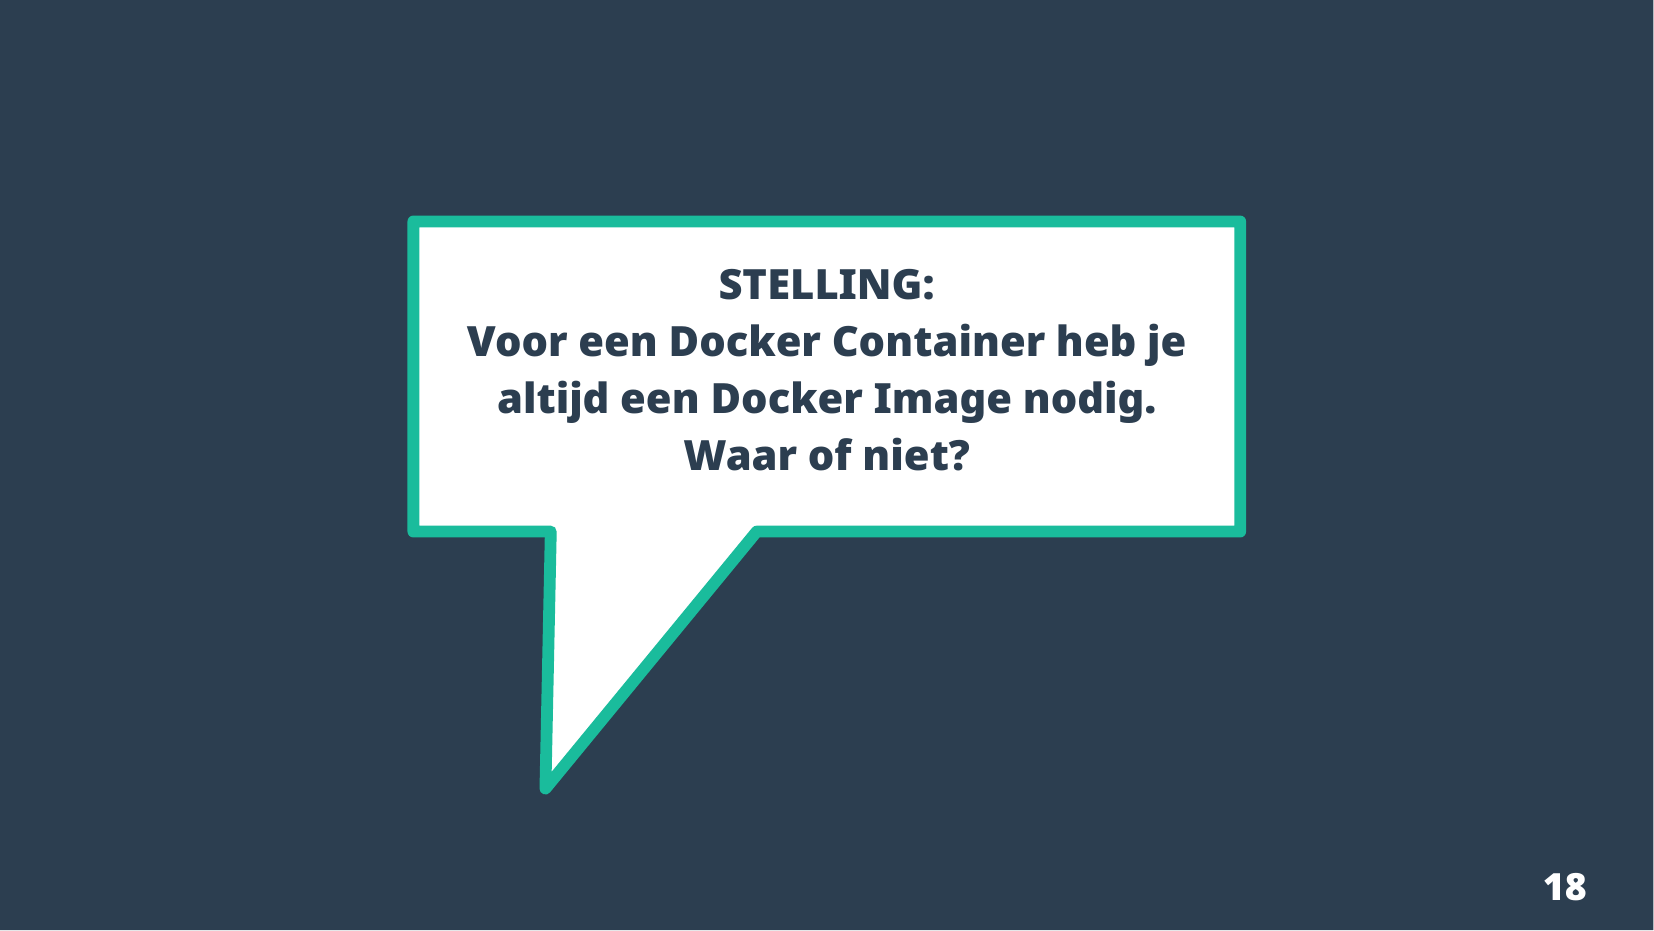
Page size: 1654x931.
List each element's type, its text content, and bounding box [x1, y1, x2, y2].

title STELLING: Voor een Docker Container heb je altijd een Docker Image nodig. Waar of niet? [442, 236, 1211, 502]
